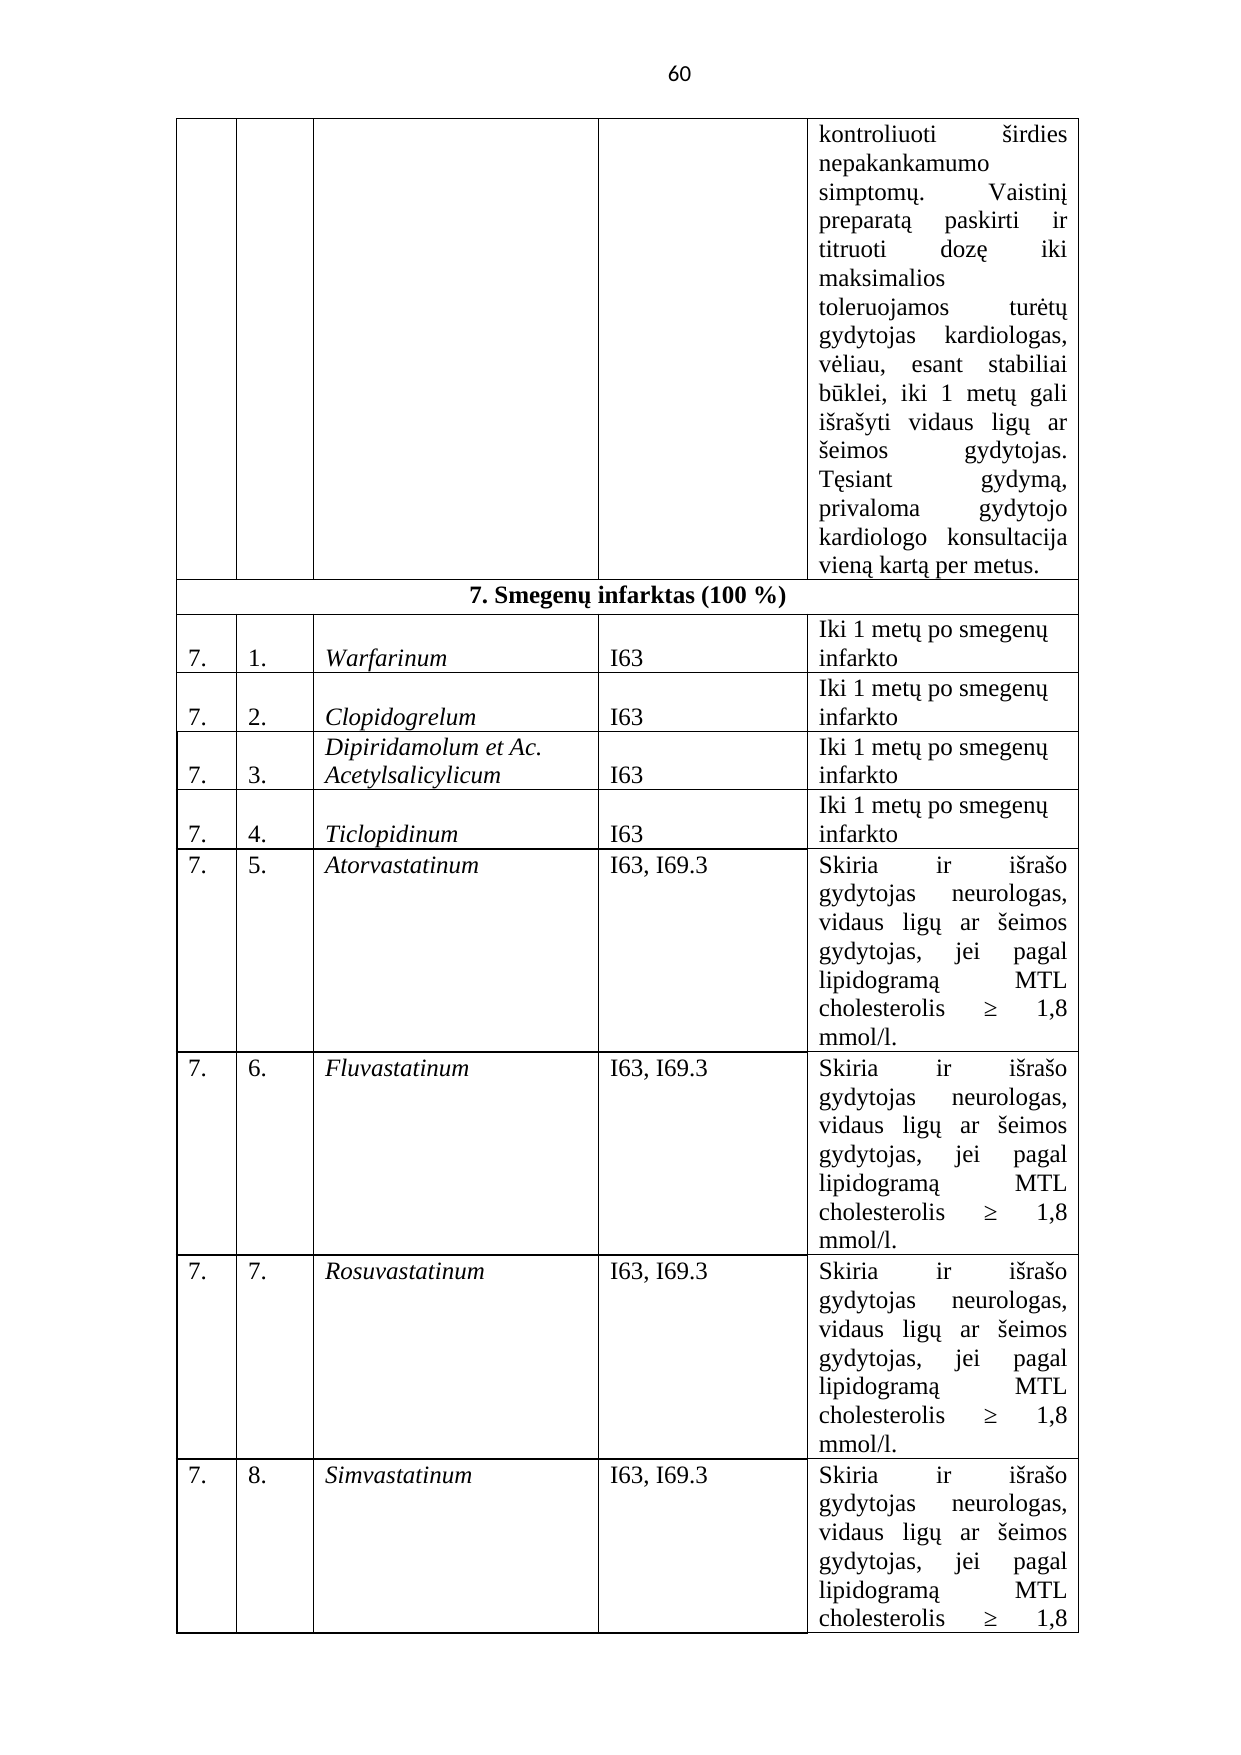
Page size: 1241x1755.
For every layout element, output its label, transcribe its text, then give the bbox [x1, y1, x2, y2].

table_cell Iki 1 metų po smegenų infarkto [808, 790, 1078, 848]
table_cell [1079, 848, 1083, 1051]
table_cell 7. [178, 732, 236, 789]
table_cell [1099, 672, 1103, 731]
table_cell [1103, 614, 1109, 672]
table_cell I63, I69.3 [599, 1053, 807, 1254]
table_cell Skiria ir išrašo gydytojas neurologas, vidaus ligų ar šeimos gydytojas, jei pagal lipidogramą MTL cholesterolis ≥ 1,8 mmol/l. [808, 1052, 1078, 1254]
table_cell Dipiridamolum et Ac. Acetylsalicylicum [314, 732, 598, 789]
table_cell [1079, 118, 1083, 579]
table_cell Skiria ir išrašo gydytojas neurologas, vidaus ligų ar šeimos gydytojas, jei pagal lipidogramą MTL cholesterolis ≥ 1,8 mmol/l. [808, 1255, 1078, 1458]
table_cell 7. Smegenų infarktas (100 %) [177, 580, 1078, 613]
table_cell [1088, 789, 1093, 848]
table_cell [1084, 731, 1088, 789]
table_cell Clopidogrelum [314, 673, 598, 731]
table_cell 5. [237, 850, 313, 1051]
table_cell [1109, 789, 1123, 848]
table_cell [1088, 1458, 1093, 1632]
table_cell [1079, 579, 1083, 613]
table_cell 7. [177, 673, 236, 731]
table_cell Iki 1 metų po smegenų infarkto [808, 673, 1078, 731]
table_cell [1093, 789, 1099, 848]
table_cell [1084, 118, 1088, 579]
table_cell [1109, 1051, 1123, 1254]
table_cell [1099, 1458, 1103, 1632]
table_cell I63 [599, 732, 807, 789]
table_cell [1079, 789, 1083, 848]
table_cell [1103, 672, 1109, 731]
table_cell 1. [237, 615, 313, 672]
table_cell [1093, 672, 1099, 731]
table_cell [1088, 672, 1093, 731]
table_cell [1079, 1254, 1083, 1458]
table_cell 6. [237, 1053, 313, 1254]
table_cell 7. [178, 1460, 236, 1632]
table_cell Simvastatinum [314, 1460, 598, 1632]
table_cell [1099, 731, 1103, 789]
table_cell [1079, 614, 1083, 672]
table_cell [1084, 1051, 1088, 1254]
table_cell [1109, 731, 1123, 789]
table_cell [177, 119, 236, 579]
table_cell [1109, 614, 1123, 672]
table_cell 7. [178, 790, 236, 848]
table_cell [1103, 1051, 1109, 1254]
table_cell [1103, 1254, 1109, 1458]
table_cell I63 [599, 790, 807, 848]
table_cell [1099, 118, 1103, 579]
table_cell Iki 1 metų po smegenų infarkto [808, 732, 1078, 789]
table_cell Atorvastatinum [314, 850, 598, 1051]
table_cell [1084, 1458, 1088, 1632]
table_cell 7. [178, 850, 236, 1051]
table_cell [1103, 731, 1109, 789]
table_cell 7. [237, 1256, 313, 1458]
table_cell [1093, 614, 1099, 672]
table_cell Warfarinum [314, 615, 598, 672]
table_cell [1088, 1254, 1093, 1458]
table_cell [1088, 118, 1093, 579]
table_cell [1093, 731, 1099, 789]
table_cell 3. [237, 732, 313, 789]
table_cell [1084, 614, 1088, 672]
table_cell [1099, 1254, 1103, 1458]
table_cell [1103, 118, 1109, 579]
table_cell [1093, 579, 1099, 613]
table_cell [1084, 789, 1088, 848]
table_cell [1079, 672, 1083, 731]
table_cell [1109, 672, 1123, 731]
table_cell [599, 119, 807, 579]
table_cell [1093, 118, 1099, 579]
table_cell [1088, 731, 1093, 789]
table_cell [1088, 579, 1093, 613]
table_cell 4. [237, 790, 313, 848]
table_cell [1079, 731, 1083, 789]
table_cell [1109, 1254, 1123, 1458]
table_cell [1093, 1051, 1099, 1254]
table_cell [1103, 789, 1109, 848]
table_cell [1088, 1051, 1093, 1254]
table_cell Iki 1 metų po smegenų infarkto [808, 615, 1078, 672]
table_cell [1109, 118, 1123, 579]
table_cell [1079, 1051, 1083, 1254]
table_cell [1093, 1254, 1099, 1458]
table_cell Skiria ir išrašo gydytojas neurologas, vidaus ligų ar šeimos gydytojas, jei pagal lipidogramą MTL cholesterolis ≥ 1,8 mmol/l. [808, 849, 1078, 1051]
table_cell I63, I69.3 [599, 850, 807, 1051]
table_cell 7. [178, 1256, 236, 1458]
table_cell Skiria ir išrašo gydytojas neurologas, vidaus ligų ar šeimos gydytojas, jei pagal lipidogramą MTL cholesterolis ≥ 1,8 [808, 1459, 1078, 1632]
table_cell [1084, 1254, 1088, 1458]
table_cell 7. [177, 615, 236, 672]
table_cell [1109, 1458, 1123, 1632]
table_cell 7. [178, 1053, 236, 1254]
table_cell [1109, 579, 1123, 613]
table_cell [1093, 1458, 1099, 1632]
table_cell [1079, 1458, 1083, 1632]
table_cell Ticlopidinum [314, 790, 598, 848]
table_cell [1084, 848, 1088, 1051]
table_cell [1099, 789, 1103, 848]
table_cell kontroliuoti širdies nepakankamumo simptomų. Vaistinį preparatą paskirti ir titruoti dozę iki maksimalios toleruojamos turėtų gydytojas kardiologas, vėliau, esant stabiliai būklei, iki 1 metų gali išrašyti vidaus ligų ar šeimos gydytojas. Tęsiant gydymą, privaloma gydytojo kardiologo konsultacija vieną kartą per metus. [808, 119, 1078, 579]
table_cell Rosuvastatinum [314, 1256, 598, 1458]
table_cell I63 [599, 615, 807, 672]
table_cell I63 [599, 673, 807, 731]
table_cell [1099, 614, 1103, 672]
table_cell [1088, 848, 1093, 1051]
table_cell [1103, 848, 1109, 1051]
table_cell Fluvastatinum [314, 1053, 598, 1254]
table_cell [1099, 848, 1103, 1051]
table_cell [1103, 579, 1109, 613]
table_cell [314, 119, 598, 579]
table_cell I63, I69.3 [599, 1256, 807, 1458]
table_cell [1088, 614, 1093, 672]
table_cell I63, I69.3 [599, 1460, 807, 1632]
table_cell [1084, 672, 1088, 731]
table_cell 2. [237, 673, 313, 731]
table_cell [1093, 848, 1099, 1051]
table_cell [1099, 1051, 1103, 1254]
table_cell [237, 119, 313, 579]
table_cell 8. [237, 1460, 313, 1632]
table_cell [1103, 1458, 1109, 1632]
table_cell [1084, 579, 1088, 613]
table_cell [1109, 848, 1123, 1051]
table_cell [1099, 579, 1103, 613]
